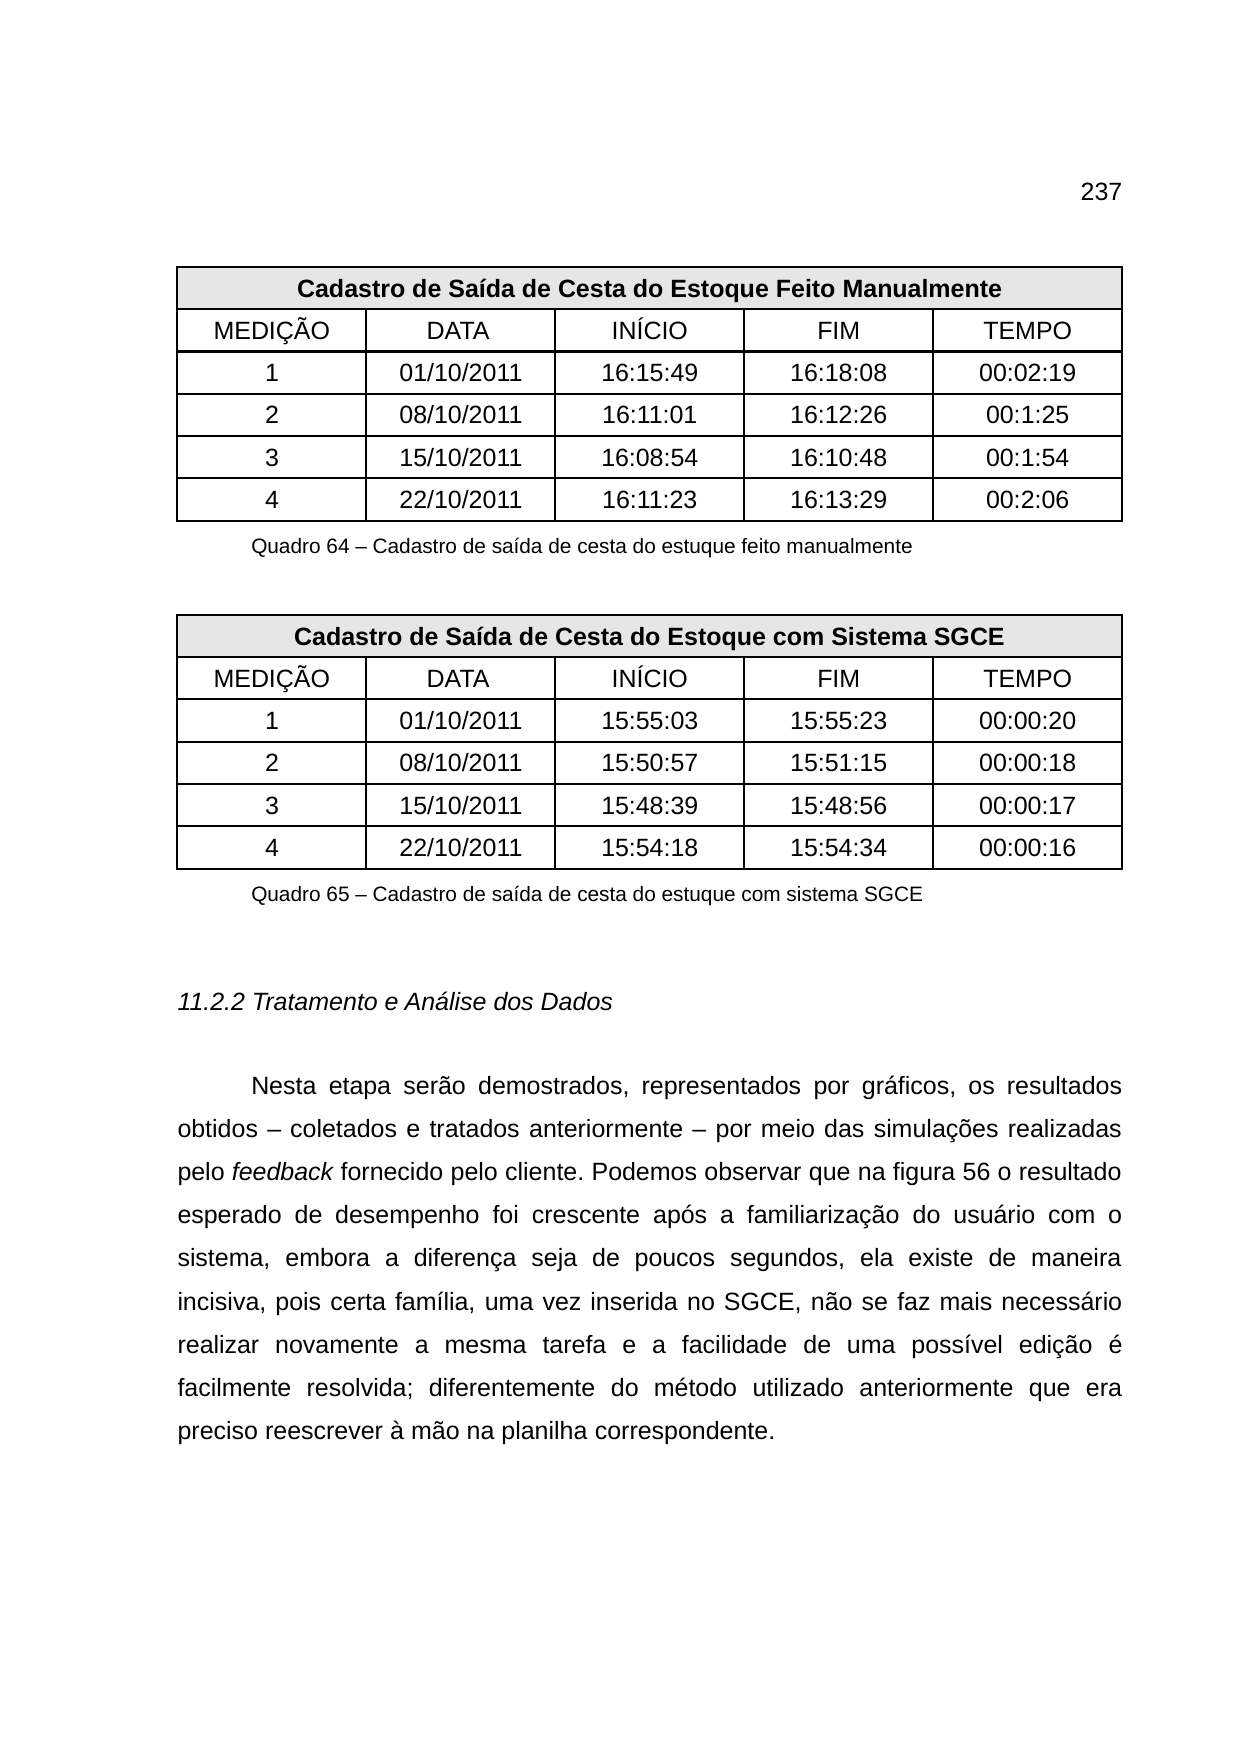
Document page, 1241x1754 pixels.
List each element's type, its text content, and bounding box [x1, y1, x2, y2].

table_cell DATA [367, 310, 554, 350]
table_cell 16:13:29 [745, 479, 932, 519]
table_cell INÍCIO [556, 658, 743, 698]
table_cell 1 [178, 353, 365, 393]
table_cell 00:02:19 [934, 353, 1121, 393]
table_cell 1 [178, 700, 365, 741]
table_cell FIM [745, 658, 932, 698]
table_cell 4 [178, 479, 365, 519]
table_cell 15:55:23 [745, 700, 932, 741]
table_cell 00:00:20 [934, 700, 1121, 741]
table_cell 2 [178, 743, 365, 783]
table_cell 00:1:54 [934, 437, 1121, 477]
table_cell MEDIÇÃO [178, 310, 365, 350]
table_cell 4 [178, 827, 365, 867]
table_cell 16:18:08 [745, 353, 932, 393]
table_cell 01/10/2011 [367, 353, 554, 393]
text Nesta etapa serão demostrados, representados por gráficos, os resultados obtidos – coletados e tratados anteriormente – por meio das simulações realizadas pelo feedback fornecido pelo cliente. Podemos observar que na figura 56 o resultado esperado de desempenho foi crescente após a familiarização do usuário com o sistema, embora a diferença seja de poucos segundos, ela existe de maneira incisiva, pois certa família, uma vez inserida no SGCE, não se faz mais necessário realizar novamente a mesma tarefa e a facilidade de uma possível edição é facilmente resolvida; diferentemente do método utilizado anteriormente que era preciso reescrever à mão na planilha correspondente. [177, 1071, 1122, 1445]
table_cell 00:00:17 [934, 785, 1121, 825]
table_cell DATA [367, 658, 554, 698]
table_cell 15:48:39 [556, 785, 743, 825]
table_cell 00:2:06 [934, 479, 1121, 519]
table_cell 00:00:16 [934, 827, 1121, 867]
table_cell 16:11:01 [556, 395, 743, 435]
table_cell TEMPO [934, 658, 1121, 698]
table_cell 08/10/2011 [367, 395, 554, 435]
table_cell 15:51:15 [745, 743, 932, 783]
table_cell 16:12:26 [745, 395, 932, 435]
table_cell 16:15:49 [556, 353, 743, 393]
table_cell 16:11:23 [556, 479, 743, 519]
table_cell 00:00:18 [934, 743, 1121, 783]
table_cell 15:50:57 [556, 743, 743, 783]
table_header Cadastro de Saída de Cesta do Estoque com Sistema SGCE [178, 616, 1121, 656]
table_cell 15:48:56 [745, 785, 932, 825]
table_cell 15:55:03 [556, 700, 743, 741]
table_cell 16:08:54 [556, 437, 743, 477]
table_cell TEMPO [934, 310, 1121, 350]
table_cell 01/10/2011 [367, 700, 554, 741]
table_cell 16:10:48 [745, 437, 932, 477]
table_cell 22/10/2011 [367, 479, 554, 519]
table_cell FIM [745, 310, 932, 350]
table_cell 3 [178, 785, 365, 825]
table_cell INÍCIO [556, 310, 743, 350]
table_cell 2 [178, 395, 365, 435]
table_cell MEDIÇÃO [178, 658, 365, 698]
table_cell 00:1:25 [934, 395, 1121, 435]
table_cell 08/10/2011 [367, 743, 554, 783]
table_cell 15/10/2011 [367, 785, 554, 825]
text Quadro 65 – Cadastro de saída de cesta do estuque com sistema SGCE [177, 882, 1122, 906]
table_cell 22/10/2011 [367, 827, 554, 867]
text Quadro 64 – Cadastro de saída de cesta do estuque feito manualmente [177, 534, 1122, 558]
table_header Cadastro de Saída de Cesta do Estoque Feito Manualmente [178, 268, 1121, 308]
table_cell 15:54:34 [745, 827, 932, 867]
subtitle 11.2.2 Tratamento e Análise dos Dados [177, 987, 1122, 1015]
table_cell 3 [178, 437, 365, 477]
table_cell 15/10/2011 [367, 437, 554, 477]
table_cell 15:54:18 [556, 827, 743, 867]
